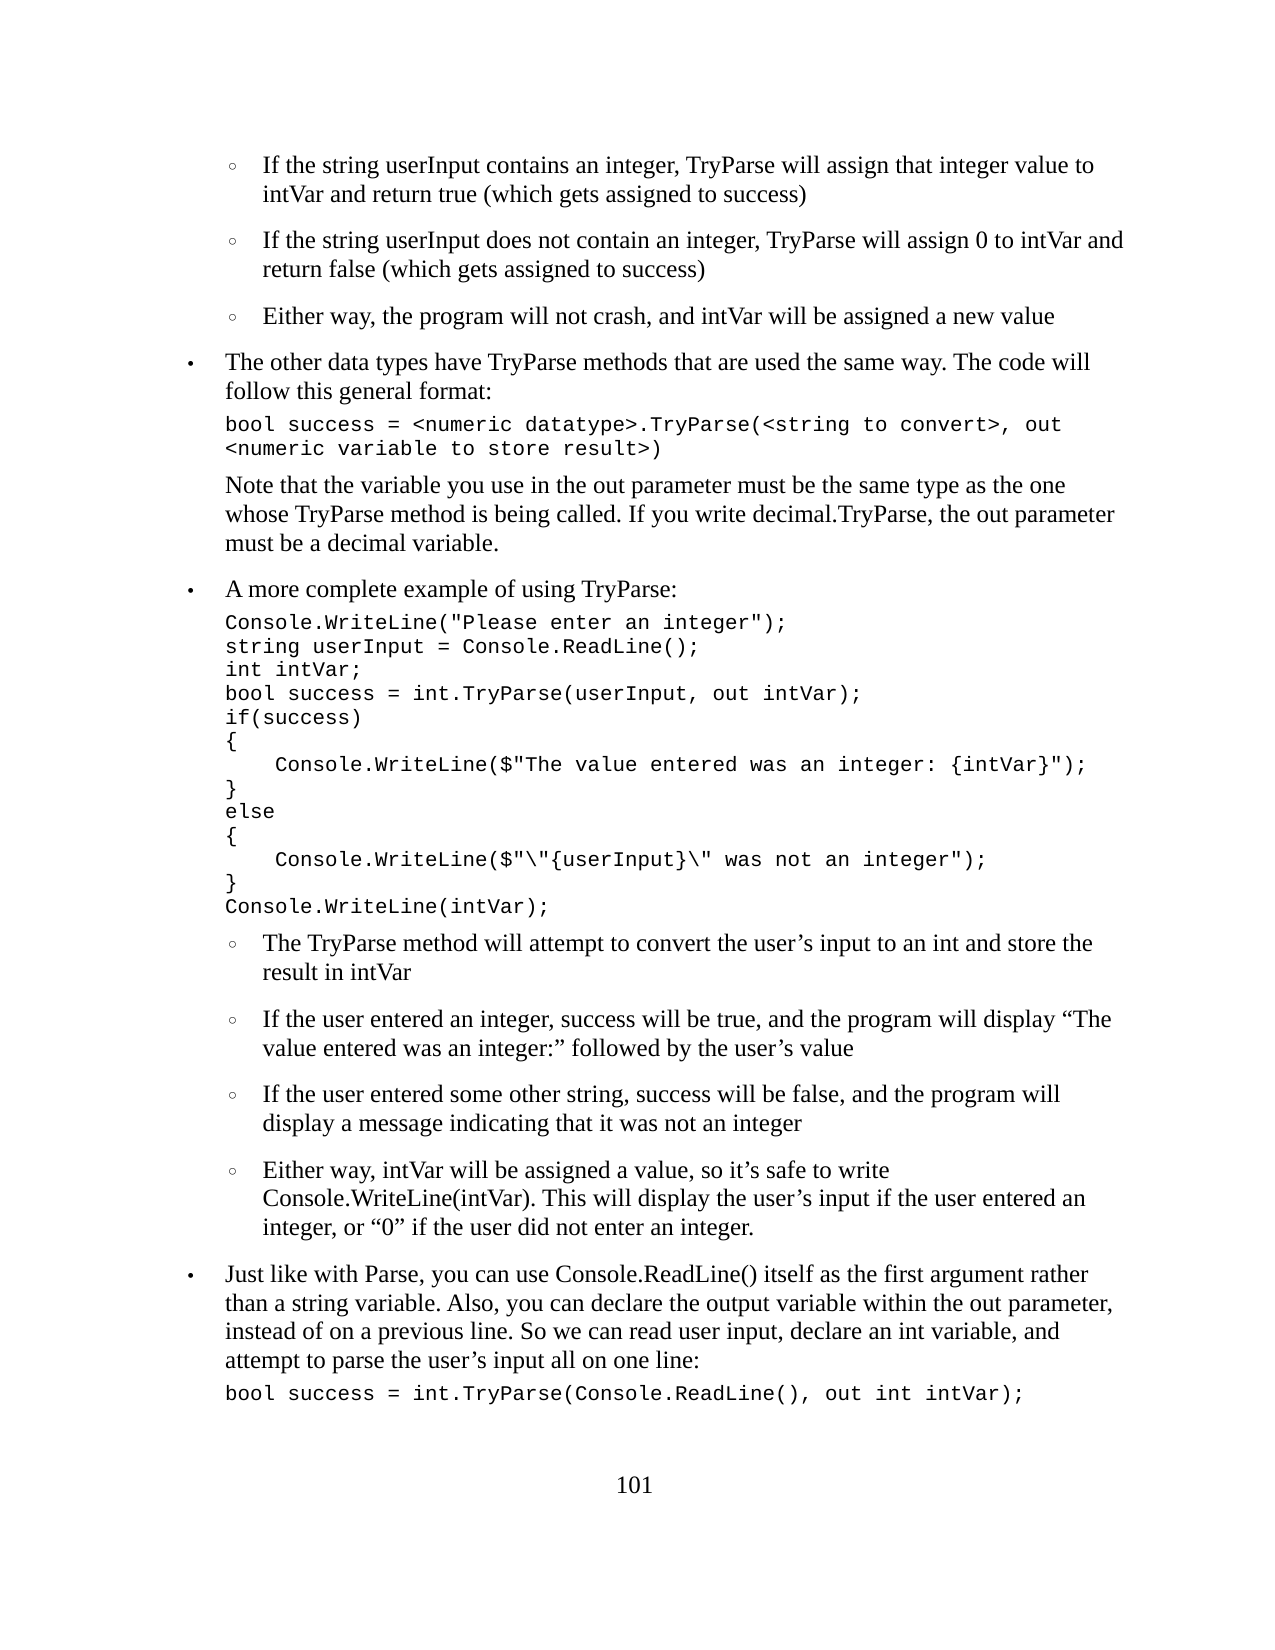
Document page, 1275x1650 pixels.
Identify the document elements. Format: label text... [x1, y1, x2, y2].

list bool success = int.TryParse(userInput, out intVar); [187, 683, 1125, 707]
list Console.WriteLine($"The value entered was an integer: {intVar}"); [187, 754, 1125, 778]
list string userInput = Console.ReadLine(); [187, 636, 1125, 659]
list Note that the variable you use in the out parameter must be the same type as the one whose TryParse method is being called. If you write decimal.TryParse, the out parameter must be a decimal variable. [187, 470, 1125, 556]
list The other data types have TryParse methods that are used the same way. The code will follow this general format: [187, 347, 1125, 405]
list if(success) [187, 707, 1125, 730]
list { [187, 730, 1125, 754]
list } [187, 872, 1125, 896]
list bool success = <numeric datatype>.TryParse(<string to convert>, out <numeric variable to store result>) [187, 414, 1125, 461]
list Either way, intVar will be assigned a value, so it’s safe to write Console.WriteLine(intVar). This will display the user’s input if the user entered an integer, or “0” if the user did not enter an integer. [225, 1155, 1125, 1241]
list } [187, 778, 1125, 801]
list { [187, 825, 1125, 848]
list Console.WriteLine(intVar); [187, 896, 1125, 919]
list If the user entered some other string, success will be false, and the program will display a message indicating that it was not an integer [225, 1079, 1125, 1137]
list Console.WriteLine($"\"{userInput}\" was not an integer"); [187, 848, 1125, 872]
list Console.WriteLine("Please enter an integer"); [187, 612, 1125, 636]
list A more complete example of using TryParse: [187, 574, 1125, 603]
list bool success = int.TryParse(Console.ReadLine(), out int intVar); [187, 1383, 1125, 1406]
list Just like with Parse, you can use Console.ReadLine() itself as the first argument rather than a string variable. Also, you can declare the output variable within the out parameter, instead of on a previous line. So we can read user input, declare an int variable, and attempt to parse the user’s input all on one line: [187, 1259, 1125, 1374]
list Either way, the program will not crash, and intVar will be assigned a new value [225, 301, 1125, 329]
list else [187, 801, 1125, 825]
list The TryParse method will attempt to convert the user’s input to an int and store the result in intVar [225, 928, 1125, 986]
list If the string userInput does not contain an integer, TryParse will assign 0 to intVar and return false (which gets assigned to success) [225, 225, 1125, 283]
list If the user entered an integer, success will be true, and the program will display “The value entered was an integer:” followed by the user’s value [225, 1004, 1125, 1061]
list int intVar; [187, 659, 1125, 683]
list If the string userInput contains an integer, TryParse will assign that integer value to intVar and return true (which gets assigned to success) [225, 150, 1125, 207]
